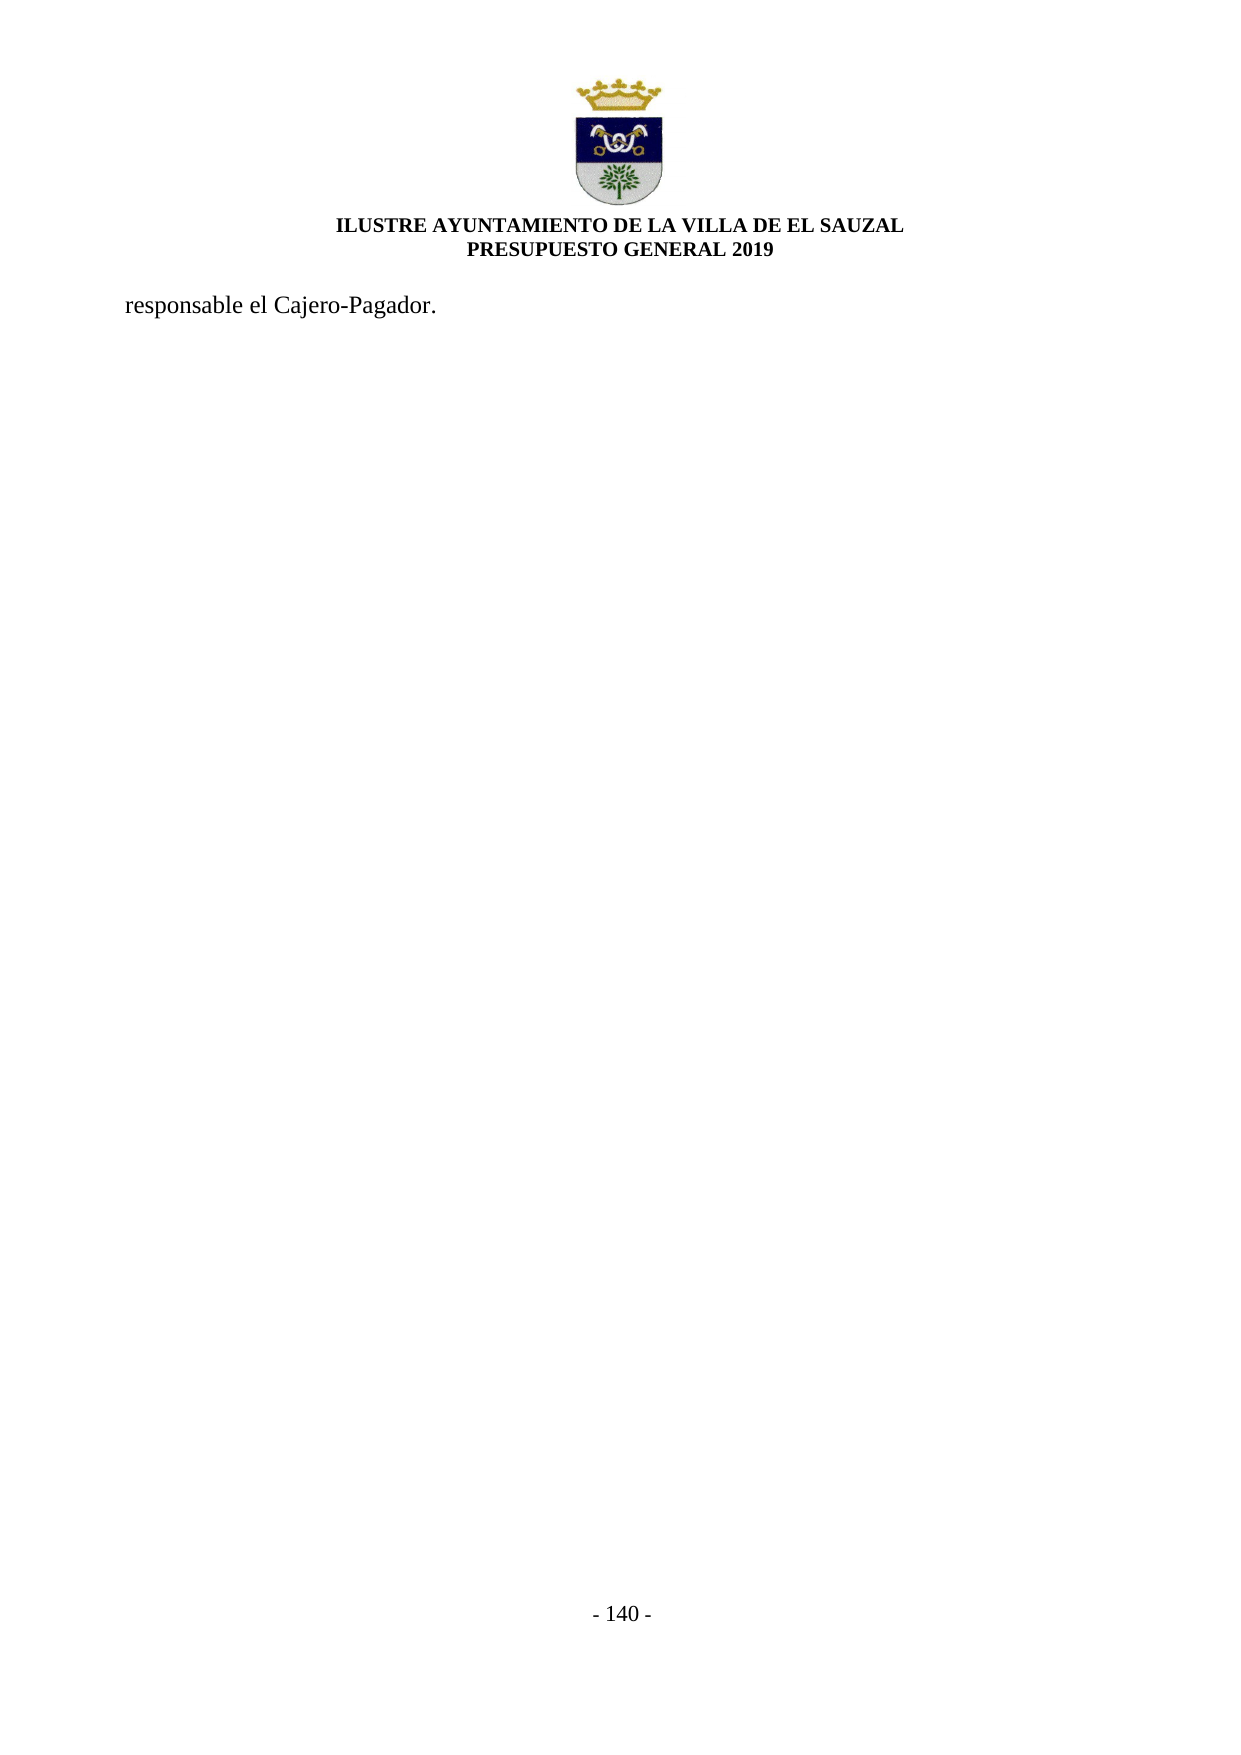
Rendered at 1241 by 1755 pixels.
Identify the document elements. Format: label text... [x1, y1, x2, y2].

list responsable el Cajero-Pagador. [125, 290, 1094, 319]
